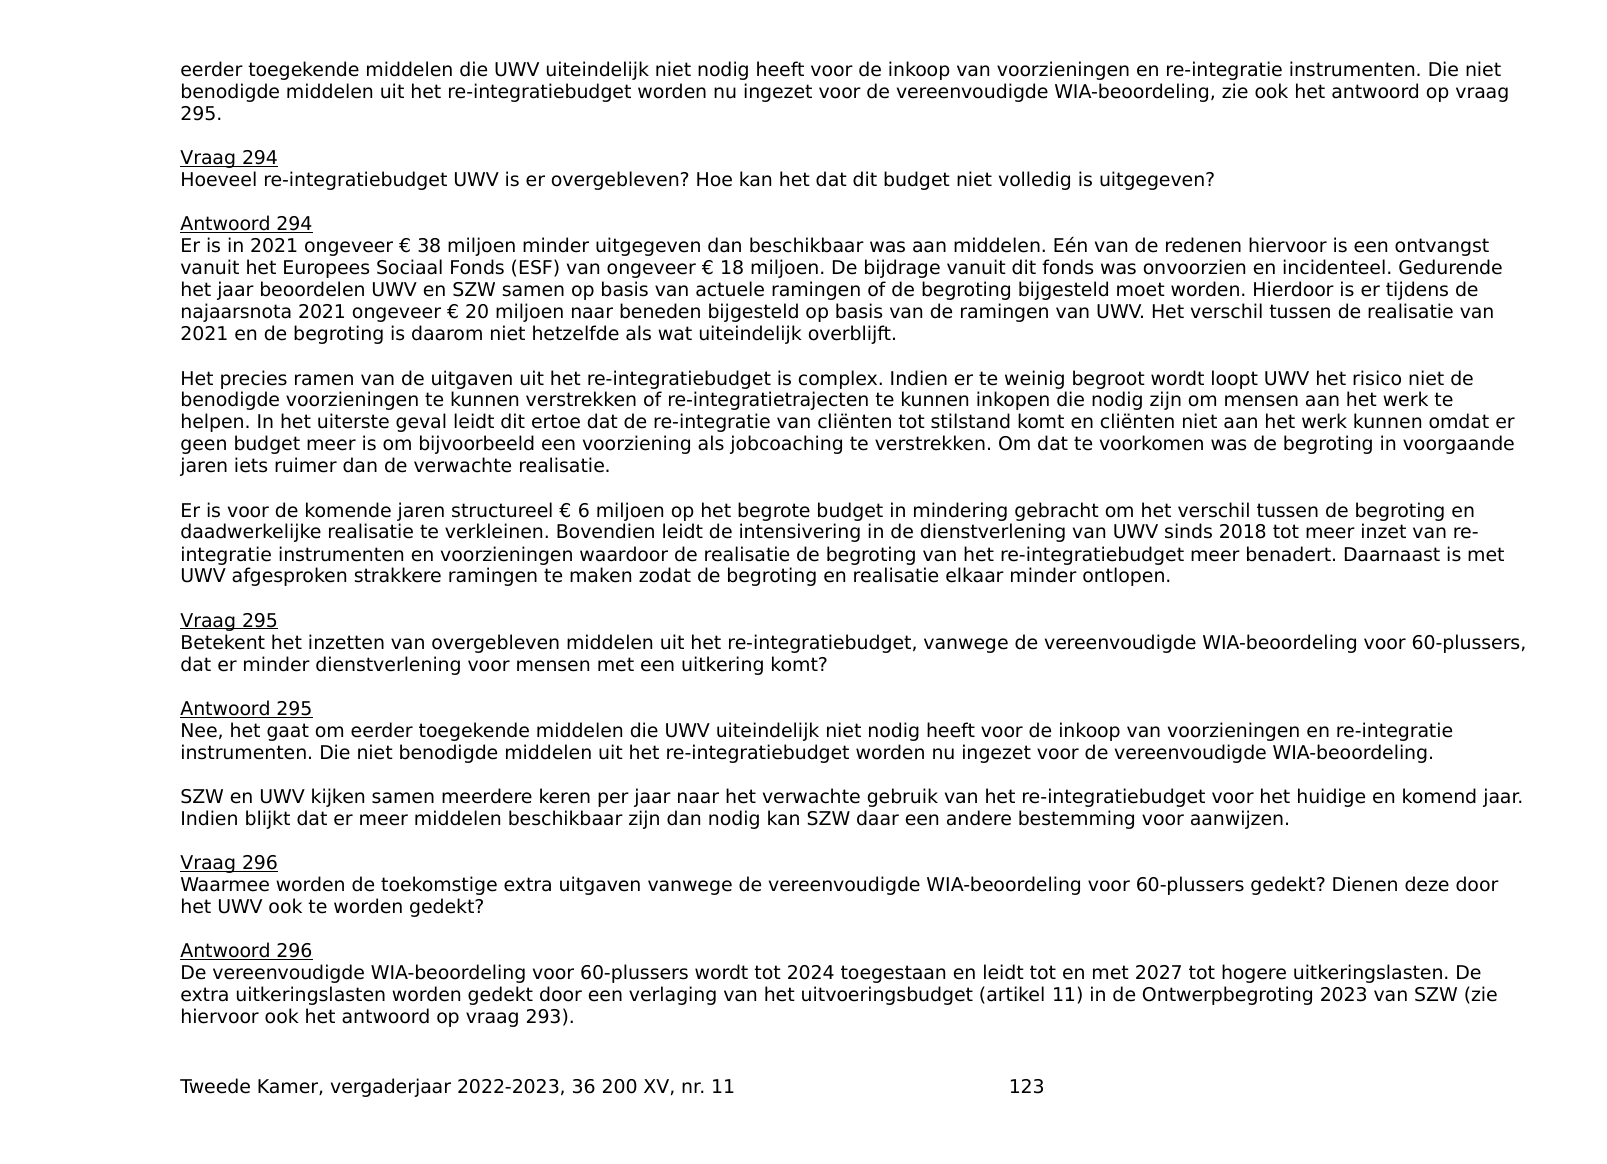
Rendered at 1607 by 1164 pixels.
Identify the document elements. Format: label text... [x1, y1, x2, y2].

text Nee, het gaat om eerder toegekende middelen die UWV uiteindelijk niet nodig heeft voor de inkoop van voorzieningen en re-integratie instrumenten. Die niet benodigde middelen uit het re-integratiebudget worden nu ingezet voor de vereenvoudigde WIA-beoordeling. [180, 720, 1529, 764]
text Betekent het inzetten van overgebleven middelen uit het re-integratiebudget, vanwege de vereenvoudigde WIA-beoordeling voor 60-plussers, dat er minder dienstverlening voor mensen met een uitkering komt? [180, 632, 1529, 676]
subtitle Vraag 294 [180, 147, 1529, 169]
subtitle Antwoord 296 [180, 940, 1529, 962]
text Hoeveel re-integratiebudget UWV is er overgebleven? Hoe kan het dat dit budget niet volledig is uitgegeven? [180, 169, 1529, 191]
text De vereenvoudigde WIA-beoordeling voor 60-plussers wordt tot 2024 toegestaan en leidt tot en met 2027 tot hogere uitkeringslasten. De extra uitkeringslasten worden gedekt door een verlaging van het uitvoeringsbudget (artikel 11) in de Ontwerpbegroting 2023 van SZW (zie hiervoor ook het antwoord op vraag 293). [180, 962, 1529, 1028]
text Waarmee worden de toekomstige extra uitgaven vanwege de vereenvoudigde WIA-beoordeling voor 60-plussers gedekt? Dienen deze door het UWV ook te worden gedekt? [180, 874, 1529, 918]
subtitle Antwoord 294 [180, 213, 1529, 235]
subtitle Antwoord 295 [180, 698, 1529, 720]
text Er is in 2021 ongeveer € 38 miljoen minder uitgegeven dan beschikbaar was aan middelen. Eén van de redenen hiervoor is een ontvangst vanuit het Europees Sociaal Fonds (ESF) van ongeveer € 18 miljoen. De bijdrage vanuit dit fonds was onvoorzien en incidenteel. Gedurende het jaar beoordelen UWV en SZW samen op basis van actuele ramingen of de begroting bijgesteld moet worden. Hierdoor is er tijdens de najaarsnota 2021 ongeveer € 20 miljoen naar beneden bijgesteld op basis van de ramingen van UWV. Het verschil tussen de realisatie van 2021 en de begroting is daarom niet hetzelfde als wat uiteindelijk overblijft. [180, 235, 1529, 345]
text Er is voor de komende jaren structureel € 6 miljoen op het begrote budget in mindering gebracht om het verschil tussen de begroting en daadwerkelijke realisatie te verkleinen. Bovendien leidt de intensivering in de dienstverlening van UWV sinds 2018 tot meer inzet van re-integratie instrumenten en voorzieningen waardoor de realisatie de begroting van het re-integratiebudget meer benadert. Daarnaast is met UWV afgesproken strakkere ramingen te maken zodat de begroting en realisatie elkaar minder ontlopen. [180, 499, 1529, 587]
text Het precies ramen van de uitgaven uit het re-integratiebudget is complex. Indien er te weinig begroot wordt loopt UWV het risico niet de benodigde voorzieningen te kunnen verstrekken of re-integratietrajecten te kunnen inkopen die nodig zijn om mensen aan het werk te helpen. In het uiterste geval leidt dit ertoe dat de re-integratie van cliënten tot stilstand komt en cliënten niet aan het werk kunnen omdat er geen budget meer is om bijvoorbeeld een voorziening als jobcoaching te verstrekken. Om dat te voorkomen was de begroting in voorgaande jaren iets ruimer dan de verwachte realisatie. [180, 367, 1529, 477]
text eerder toegekende middelen die UWV uiteindelijk niet nodig heeft voor de inkoop van voorzieningen en re-integratie instrumenten. Die niet benodigde middelen uit het re-integratiebudget worden nu ingezet voor de vereenvoudigde WIA-beoordeling, zie ook het antwoord op vraag 295. [180, 59, 1529, 125]
subtitle Vraag 296 [180, 852, 1529, 874]
subtitle Vraag 295 [180, 609, 1529, 632]
text SZW en UWV kijken samen meerdere keren per jaar naar het verwachte gebruik van het re-integratiebudget voor het huidige en komend jaar. Indien blijkt dat er meer middelen beschikbaar zijn dan nodig kan SZW daar een andere bestemming voor aanwijzen. [180, 786, 1529, 830]
